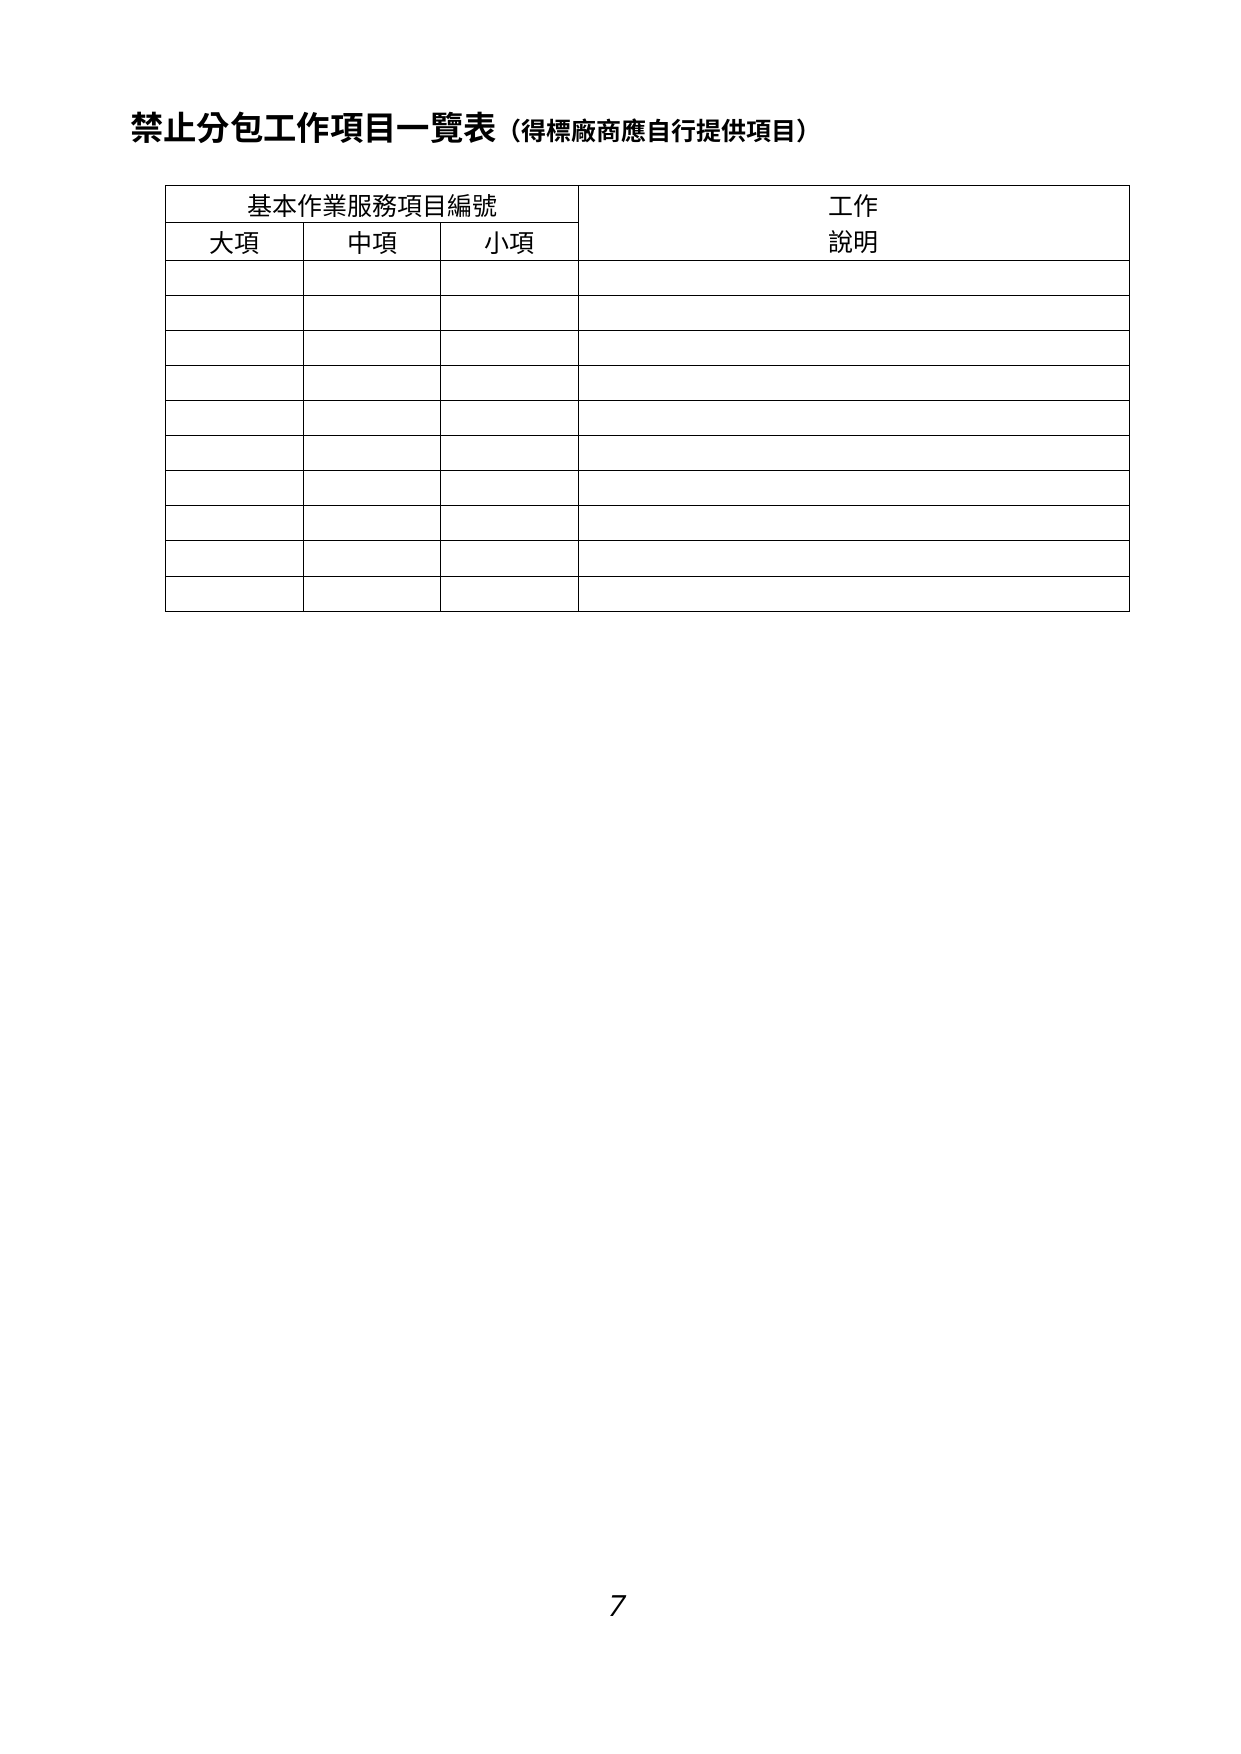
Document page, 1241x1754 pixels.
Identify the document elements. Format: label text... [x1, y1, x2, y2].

table_cell [441, 471, 578, 505]
table_cell 小項 [441, 223, 578, 259]
table_cell [304, 541, 440, 576]
table_cell [166, 506, 303, 540]
table_cell [166, 577, 303, 611]
table_cell [441, 296, 578, 330]
table_cell [579, 471, 1129, 505]
table_cell [579, 541, 1129, 576]
table_cell [166, 401, 303, 435]
table_cell [441, 331, 578, 365]
table_cell [166, 331, 303, 365]
table_cell [441, 401, 578, 435]
table_cell [579, 436, 1129, 470]
table_cell [579, 261, 1129, 295]
table_cell [579, 401, 1129, 435]
table_cell [304, 401, 440, 435]
table_cell [304, 331, 440, 365]
table_cell [304, 436, 440, 470]
table_cell 大項 [166, 223, 303, 259]
table_cell [166, 296, 303, 330]
table_cell [441, 577, 578, 611]
table_cell [166, 366, 303, 400]
table_cell [441, 436, 578, 470]
table_cell [304, 296, 440, 330]
table_cell [304, 366, 440, 400]
table_header 基本作業服務項目編號 [166, 186, 578, 222]
table_cell [304, 577, 440, 611]
subtitle 禁止分包工作項目一覽表（得標廠商應自行提供項目） [130, 87, 1110, 150]
table_cell [579, 366, 1129, 400]
table_cell [166, 541, 303, 576]
table_cell [441, 506, 578, 540]
table_cell [304, 471, 440, 505]
table_cell [304, 506, 440, 540]
table_cell [441, 366, 578, 400]
table_cell [579, 296, 1129, 330]
table_cell [166, 436, 303, 470]
table_cell [441, 541, 578, 576]
table_cell [579, 577, 1129, 611]
table_cell [166, 261, 303, 295]
table_header 工作 說明 [579, 186, 1129, 259]
table_cell [304, 261, 440, 295]
table_cell [441, 261, 578, 295]
table_cell [579, 506, 1129, 540]
table_cell [166, 471, 303, 505]
table_cell 中項 [304, 223, 440, 259]
table_cell [579, 331, 1129, 365]
